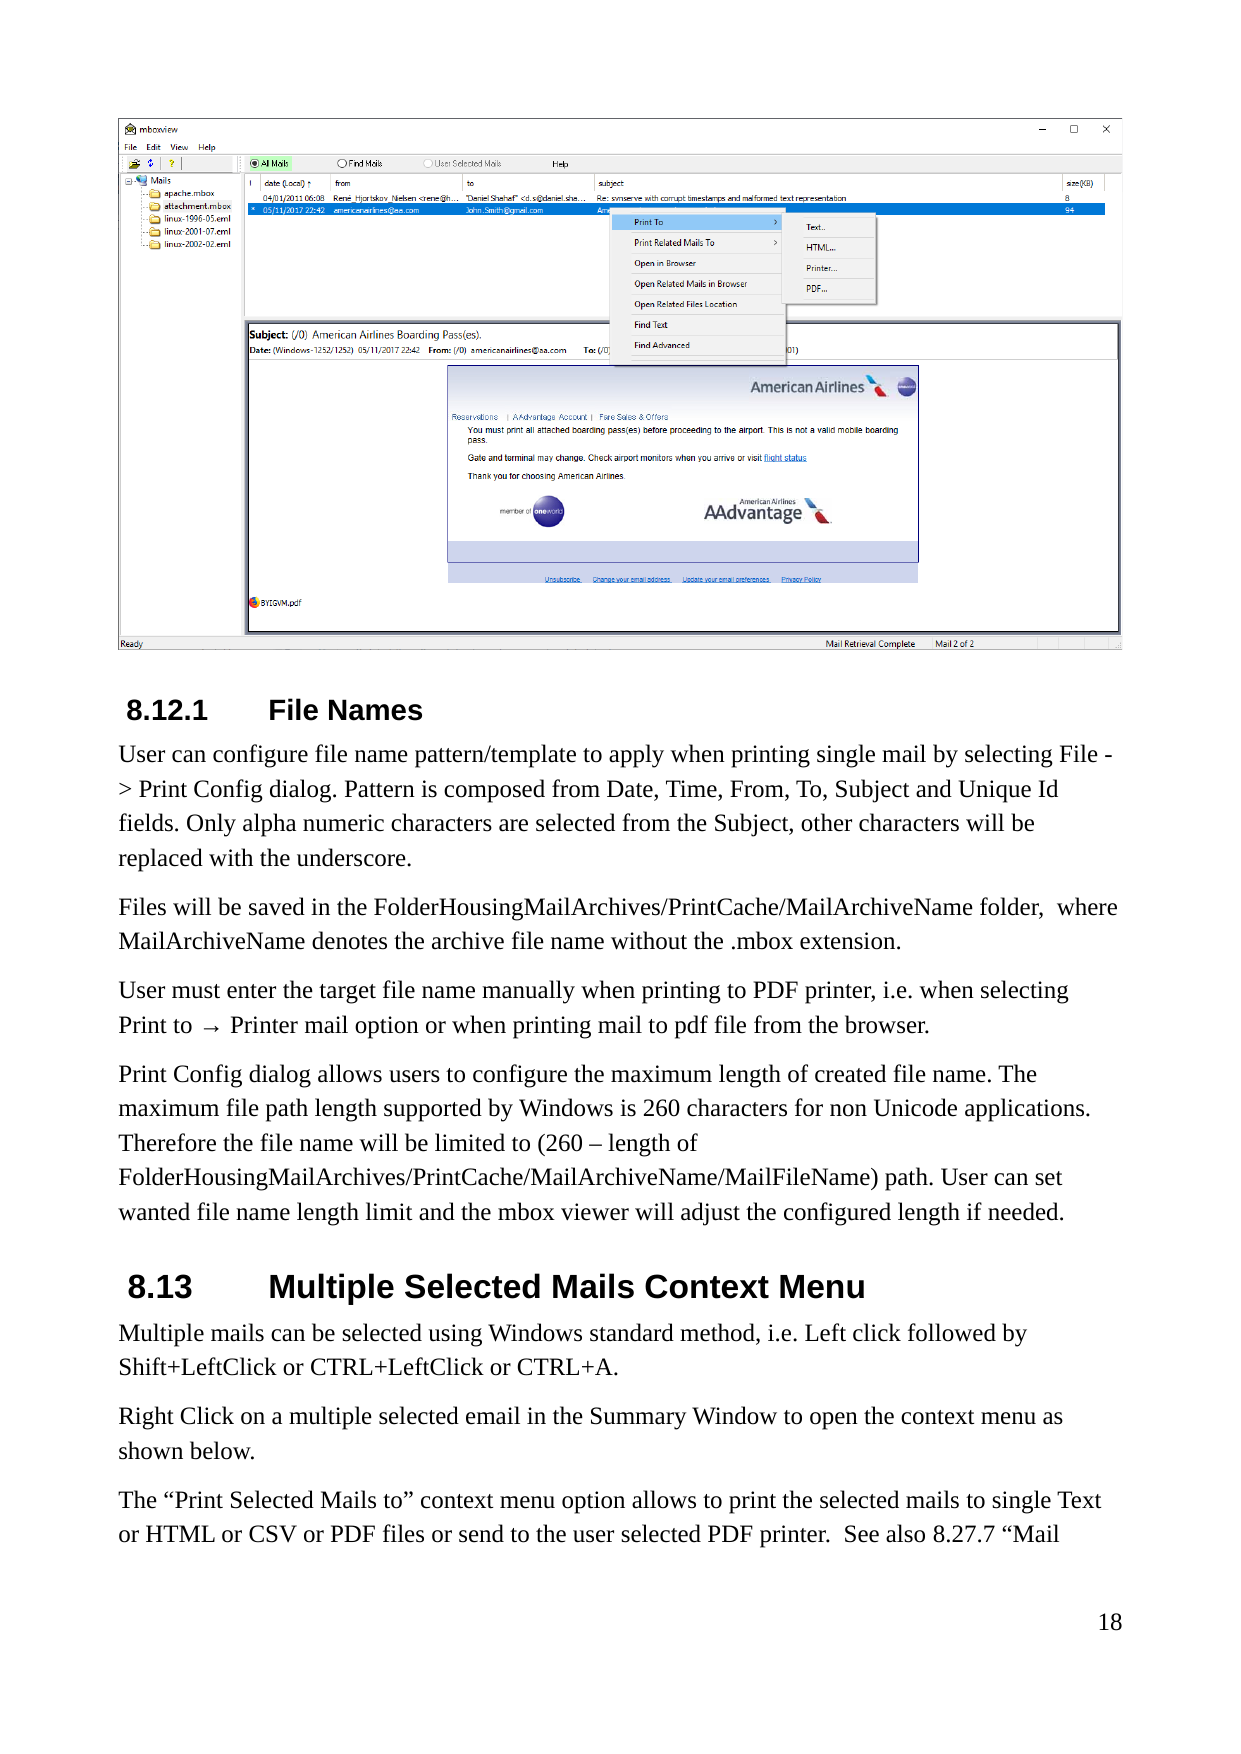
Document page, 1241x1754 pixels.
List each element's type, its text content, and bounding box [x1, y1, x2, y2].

text Print Config dialog allows users to configure the maximum length of created file name. The maximum file path length supported by Windows is 260 characters for non Unicode applications. Therefore the file name will be limited to (260 – length of FolderHousingMailArchives/PrintCache/MailArchiveName/MailFileName) path. User can set wanted file name length limit and the mbox viewer will adjust the configured length if needed. [118, 1059, 1122, 1225]
text Multiple mails can be selected using Windows standard method, i.e. Left click followed by Shift+LeftClick or CTRL+LeftClick or CTRL+A. [118, 1318, 1122, 1381]
text Files will be saved in the FolderHousingMailArchives/PrintCache/MailArchiveName folder, where MailArchiveName denotes the archive file name without the .mbox extension. [118, 892, 1122, 955]
text User must enter the target file name manually when printing to PDF printer, i.e. when selecting Print to → Printer mail option or when printing mail to pdf file from the browser. [118, 975, 1122, 1038]
subtitle Multiple Selected Mails Context Menu [118, 1267, 1122, 1305]
subtitle File Names [118, 693, 1122, 727]
text The “Print Selected Mails to” context menu option allows to print the selected mails to single Text or HTML or CSV or PDF files or send to the user selected PDF printer. See also 8.27.7 “Mail [118, 1485, 1122, 1548]
text User can configure file name pattern/template to apply when printing single mail by selecting File -> Print Config dialog. Pattern is composed from Date, Time, From, To, Subject and Unique Id fields. Only alpha numeric characters are selected from the Subject, other characters will be replaced with the underscore. [118, 739, 1122, 871]
text Right Click on a multiple selected email in the Summary Window to open the context menu as shown below. [118, 1401, 1122, 1464]
picture [118, 118, 1123, 650]
